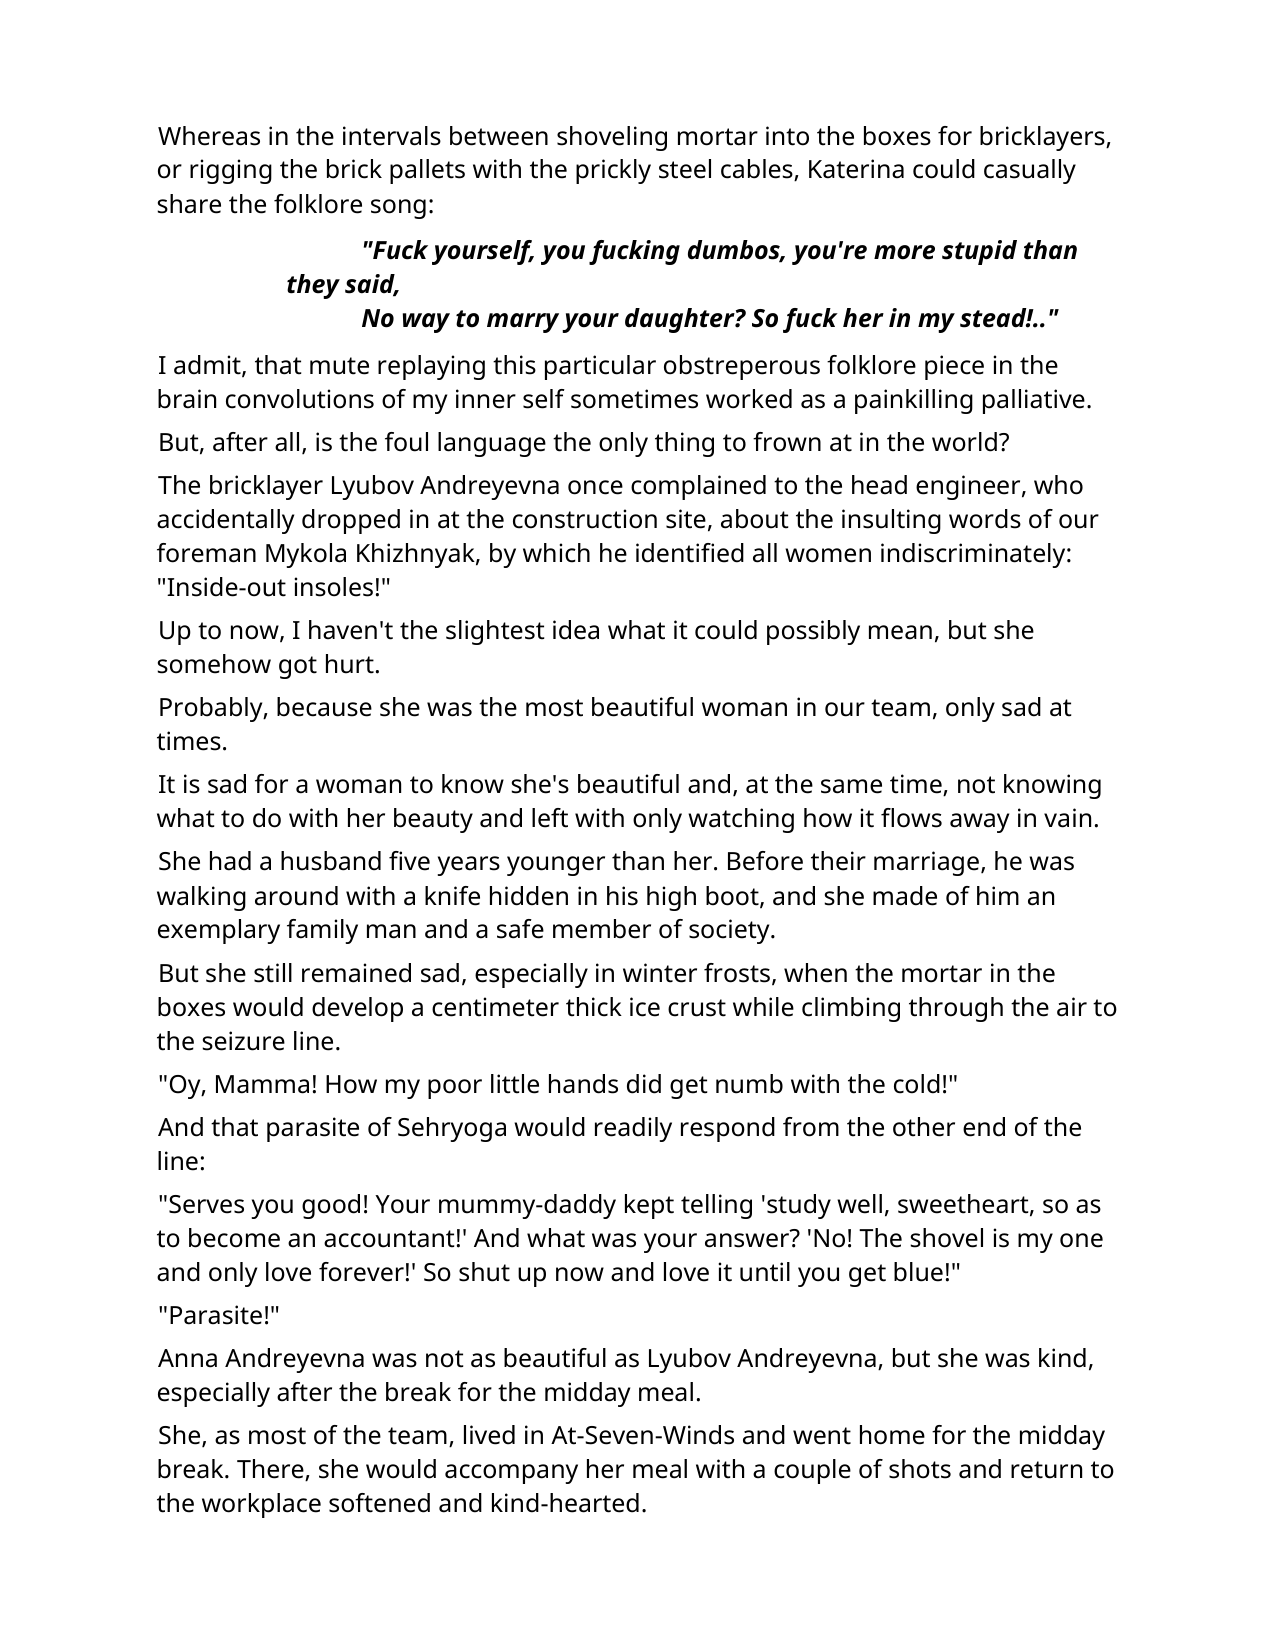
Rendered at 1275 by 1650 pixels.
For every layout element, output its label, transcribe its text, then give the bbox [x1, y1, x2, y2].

text "Parasite!" [156, 1298, 1118, 1332]
text The bricklayer Lyubov Andreyevna once complained to the head engineer, who accidentally dropped in at the construction site, about the insulting words of our foreman Mykola Khizhnyak, by which he identified all women indiscriminately: "Inside-out insoles!" [156, 468, 1118, 604]
text She had a husband five years younger than her. Before their marriage, he was walking around with a knife hidden in his high boot, and she made of him an exemplary family man and a safe member of society. [156, 844, 1118, 946]
text It is sad for a woman to know she's beautiful and, at the same time, not knowing what to do with her beauty and left with only watching how it flows away in vain. [156, 767, 1118, 835]
text Probably, because she was the most beautiful woman in our team, only sad at times. [156, 690, 1118, 758]
text She, as most of the team, lived in At-Seven-Winds and went home for the midday break. There, she would accompany her meal with a couple of shots and return to the workplace softened and kind-hearted. [156, 1418, 1118, 1520]
text "Serves you good! Your mummy-daddy kept telling 'study well, sweetheart, so as to become an accountant!' And what was your answer? 'No! The shovel is my one and only love forever!' So shut up now and love it until you get blue!" [156, 1186, 1118, 1289]
text But she still remained sad, especially in winter frosts, when the mortar in the boxes would develop a centimeter thick ice crust while climbing through the air to the seizure line. [156, 955, 1118, 1057]
text "Oy, Mamma! How my poor little hands did get numb with the cold!" [156, 1066, 1118, 1100]
text Whereas in the intervals between shoveling mortar into the boxes for bricklayers, or rigging the brick pallets with the prickly steel cables, Katerina could casually share the folklore song: [156, 118, 1118, 220]
text I admit, that mute replaying this particular obstreperous folklore piece in the brain convolutions of my inner self sometimes worked as a painkilling palliative. [156, 347, 1118, 416]
text Up to now, I haven't the slightest idea what it could possibly mean, but she somehow got hurt. [156, 613, 1118, 681]
text "Fuck yourself, you fucking dumbos, you're more stupid than they said, [286, 233, 1118, 301]
text No way to marry your daughter? So fuck her in my stead!.." [286, 301, 1118, 335]
text And that parasite of Sehryoga would readily respond from the other end of the line: [156, 1109, 1118, 1177]
text Anna Andreyevna was not as beautiful as Lyubov Andreyevna, but she was kind, especially after the break for the midday meal. [156, 1341, 1118, 1409]
text But, after all, is the foul language the only thing to frown at in the world? [156, 424, 1118, 459]
